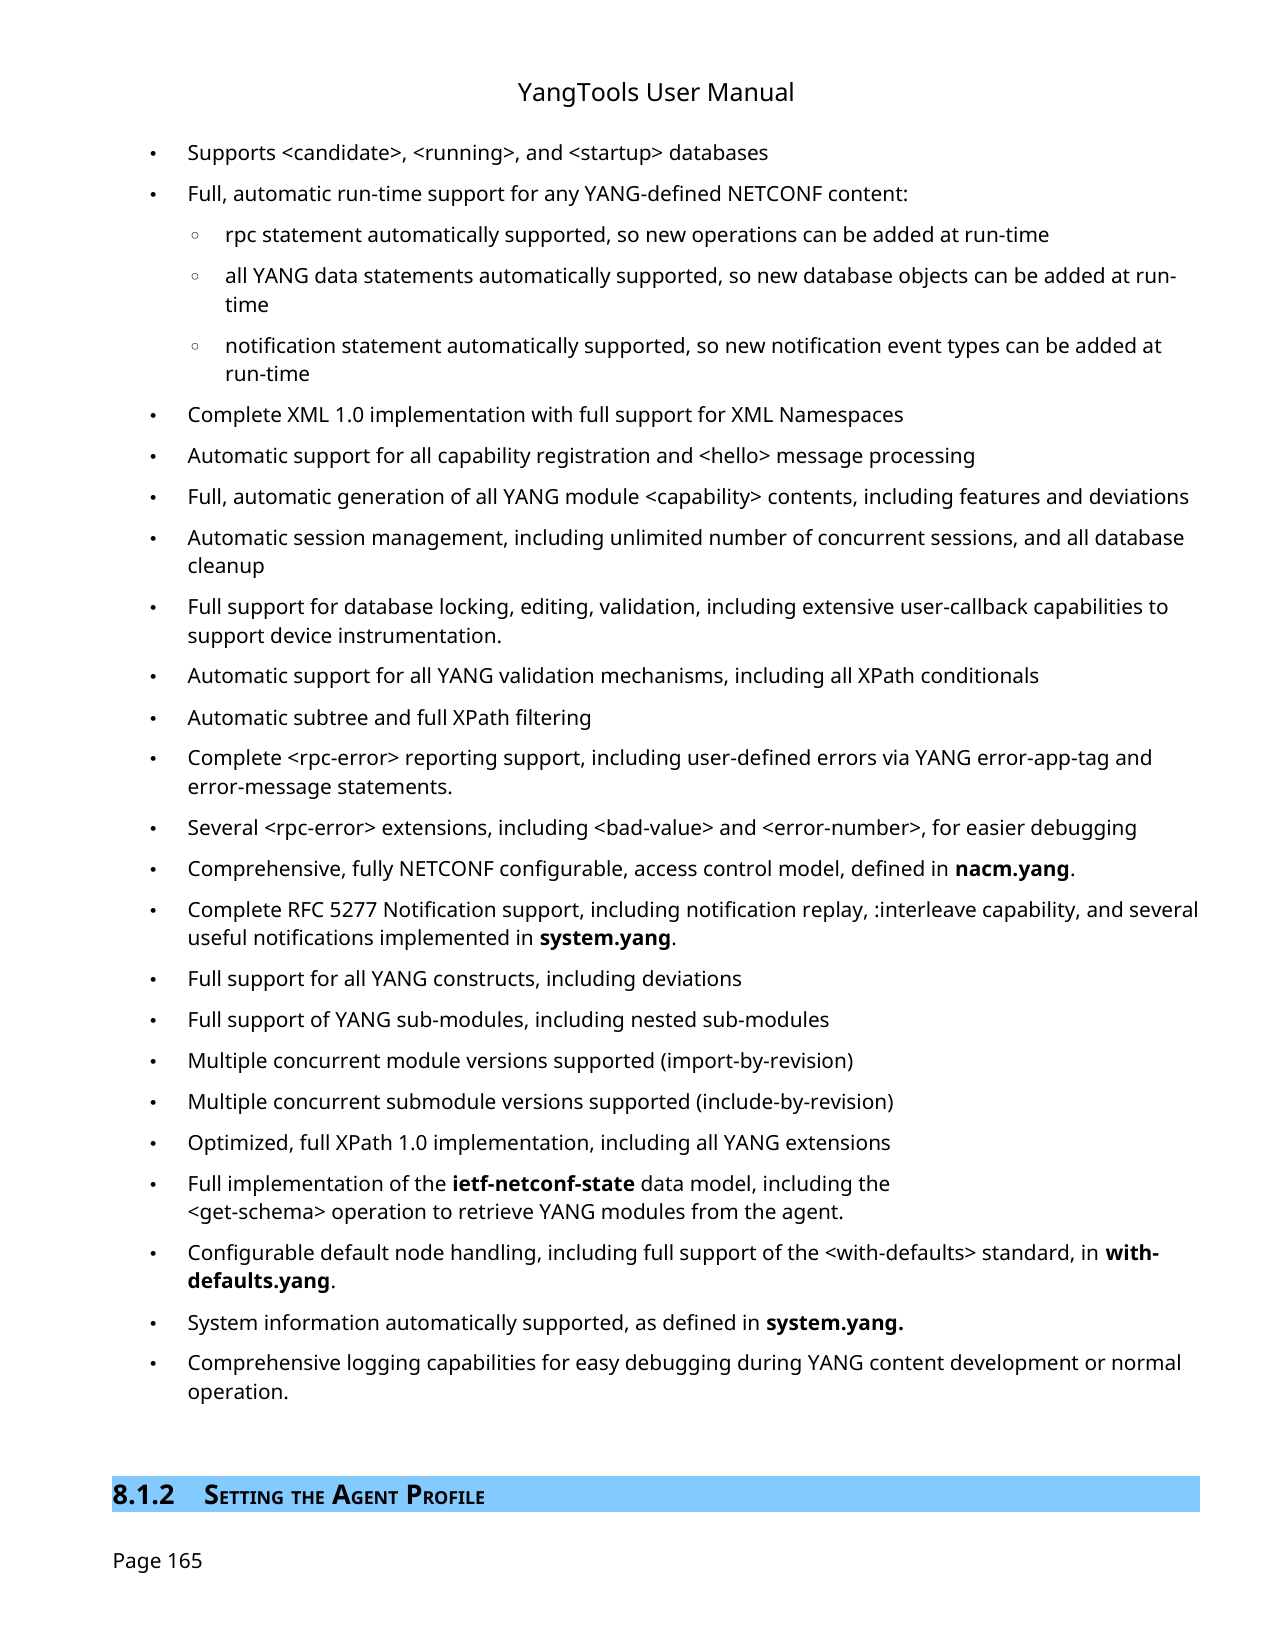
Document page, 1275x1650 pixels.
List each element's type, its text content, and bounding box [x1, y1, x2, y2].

list Supports <candidate>, <running>, and <startup> databases [150, 138, 1200, 167]
list Full support for database locking, editing, validation, including extensive user-callback capabilities to support device instrumentation. [150, 592, 1200, 649]
list Automatic support for all YANG validation mechanisms, including all XPath conditionals [150, 662, 1200, 690]
list Multiple concurrent module versions supported (import-by-revision) [150, 1046, 1200, 1074]
list rpc statement automatically supported, so new operations can be added at run-time [187, 220, 1200, 249]
list Complete XML 1.0 implementation with full support for XML Namespaces [150, 400, 1200, 428]
list Complete RFC 5277 Notification support, including notification replay, :interleave capability, and several useful notifications implemented in system.yang. [150, 895, 1200, 952]
list Multiple concurrent submodule versions supported (include-by-revision) [150, 1087, 1200, 1115]
list notification statement automatically supported, so new notification event types can be added at run-time [187, 331, 1200, 388]
list Automatic subtree and full XPath filtering [150, 703, 1200, 731]
subtitle Setting the Agent Profile [112, 1476, 1200, 1512]
list Automatic support for all capability registration and <hello> message processing [150, 441, 1200, 469]
list Full implementation of the ietf-netconf-state data model, including the <get-schema> operation to retrieve YANG modules from the agent. [150, 1169, 1200, 1226]
list Configurable default node handling, including full support of the <with-defaults> standard, in with-defaults.yang. [150, 1238, 1200, 1295]
list Full support of YANG sub-modules, including nested sub-modules [150, 1005, 1200, 1033]
list System information automatically supported, as defined in system.yang. [150, 1308, 1200, 1336]
list Optimized, full XPath 1.0 implementation, including all YANG extensions [150, 1128, 1200, 1156]
list Full support for all YANG constructs, including deviations [150, 964, 1200, 993]
list Full, automatic generation of all YANG module <capability> contents, including features and deviations [150, 482, 1200, 510]
list Full, automatic run-time support for any YANG-defined NETCONF content: [150, 179, 1200, 208]
list Comprehensive, fully NETCONF configurable, access control model, defined in nacm.yang. [150, 854, 1200, 882]
list Complete <rpc-error> reporting support, including user-defined errors via YANG error-app-tag and error-message statements. [150, 743, 1200, 800]
list Comprehensive logging capabilities for easy debugging during YANG content development or normal operation. [150, 1348, 1200, 1405]
list Several <rpc-error> extensions, including <bad-value> and <error-number>, for easier debugging [150, 813, 1200, 841]
list all YANG data statements automatically supported, so new database objects can be added at run-time [187, 261, 1200, 318]
list Automatic session management, including unlimited number of concurrent sessions, and all database cleanup [150, 523, 1200, 580]
